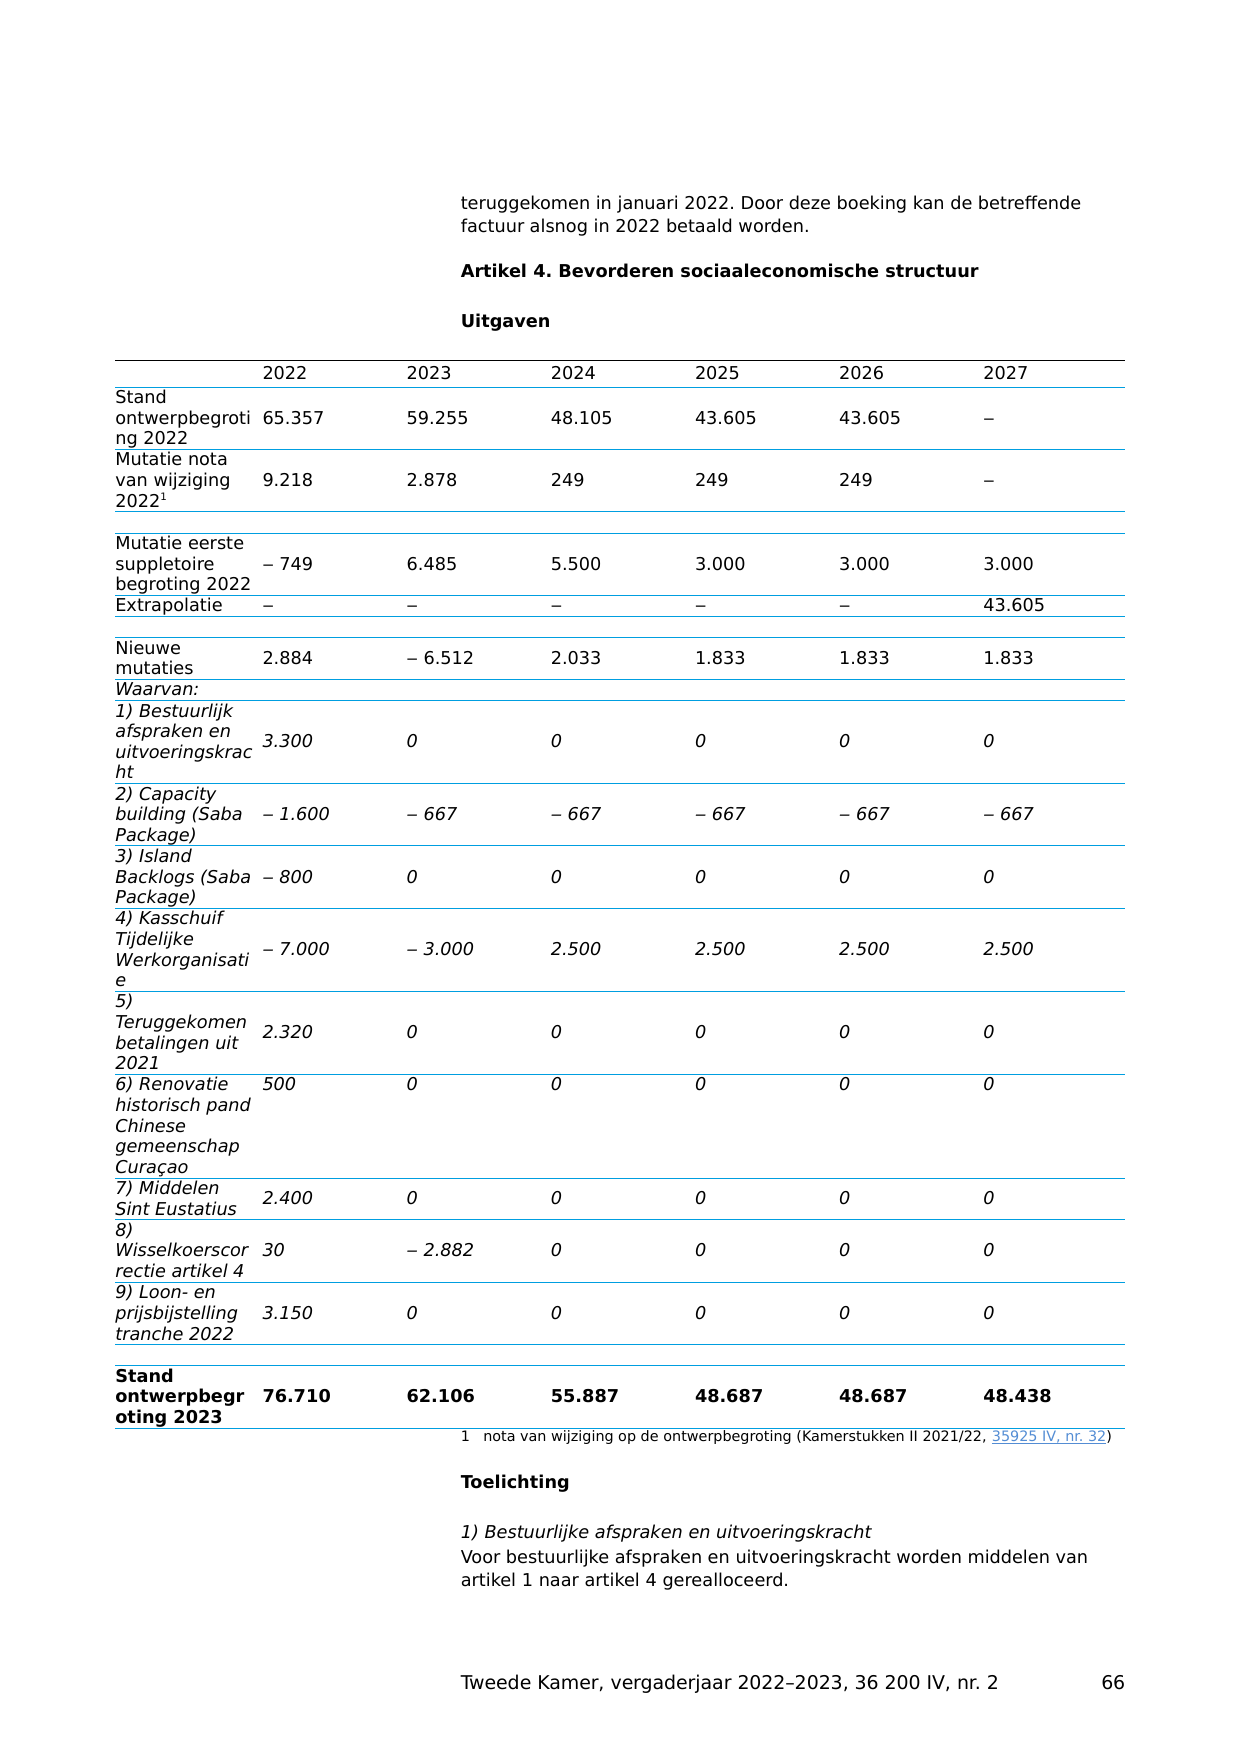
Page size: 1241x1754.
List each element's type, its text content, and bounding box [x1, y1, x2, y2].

table_cell 1.833 [692, 638, 836, 679]
table_cell 48.438 [980, 1366, 1125, 1428]
table_cell 249 [692, 450, 836, 511]
table_cell 2.884 [259, 638, 403, 679]
table_cell ‒ 667 [836, 784, 980, 845]
table_cell 0 [836, 701, 980, 783]
table_cell 3.000 [692, 534, 836, 595]
text 1) Bestuurlijke afspraken en uitvoeringskracht [461, 1520, 1125, 1543]
table_cell 0 [692, 1283, 836, 1344]
table_cell Extrapolatie [115, 596, 259, 616]
table_header Tabel 24 Uitgaven beleidsartikel 4. Bevorderen sociaaleconomische structuur (bedragen x € 1.000) [115, 335, 1125, 359]
table_cell [115, 1345, 259, 1365]
table_cell 43.605 [836, 388, 980, 449]
table_cell 59.255 [404, 388, 548, 449]
table_cell ‒ [836, 596, 980, 616]
table_cell [259, 680, 403, 700]
table_cell 0 [980, 1179, 1125, 1219]
table_cell [548, 512, 692, 532]
table_cell 0 [836, 1283, 980, 1344]
table_cell ‒ 749 [259, 534, 403, 595]
table_cell 43.605 [980, 596, 1125, 616]
table_cell 0 [548, 1220, 692, 1282]
table_cell 3.000 [980, 534, 1125, 595]
table_cell [115, 617, 259, 637]
table_cell 5.500 [548, 534, 692, 595]
table_cell ‒ 6.512 [404, 638, 548, 679]
table_cell [115, 361, 259, 386]
table_cell 0 [836, 992, 980, 1074]
table_cell 0 [548, 846, 692, 908]
text Artikel 4. Bevorderen sociaaleconomische structuur [461, 259, 1125, 282]
table_cell 48.687 [692, 1366, 836, 1428]
table_cell 0 [692, 992, 836, 1074]
table_cell [404, 512, 548, 532]
table_cell ‒ [404, 596, 548, 616]
table_cell 3.000 [836, 534, 980, 595]
table_cell 0 [836, 1220, 980, 1282]
table_cell ‒ 800 [259, 846, 403, 908]
table_cell 0 [548, 701, 692, 783]
table_cell 2022 [259, 361, 403, 386]
table_cell 0 [692, 1075, 836, 1177]
table_cell 500 [259, 1075, 403, 1177]
table_cell 0 [404, 1075, 548, 1177]
table_cell [836, 680, 980, 700]
text Toelichting [461, 1470, 1125, 1493]
table_cell ‒ 2.882 [404, 1220, 548, 1282]
table_cell 7) Middelen Sint Eustatius [115, 1179, 259, 1219]
table_cell Mutatie eerste suppletoire begroting 2022 [115, 534, 259, 595]
table_cell 2026 [836, 361, 980, 386]
table_cell ‒ [692, 596, 836, 616]
table_cell 3.150 [259, 1283, 403, 1344]
text teruggekomen in januari 2022. Door deze boeking kan de betreffende factuur alsnog in 2022 betaald worden. [461, 191, 1125, 237]
table_cell 249 [836, 450, 980, 511]
table_cell 55.887 [548, 1366, 692, 1428]
table_cell [259, 617, 403, 637]
table_cell [836, 512, 980, 532]
table_cell 0 [980, 846, 1125, 908]
table_cell ‒ [259, 596, 403, 616]
text Uitgaven [461, 309, 1125, 332]
table_cell 8) Wisselkoerscorrectie artikel 4 [115, 1220, 259, 1282]
table_cell 6.485 [404, 534, 548, 595]
table_cell 1) Bestuurlijk afspraken en uitvoeringskracht [115, 701, 259, 783]
table_cell 0 [692, 846, 836, 908]
table_cell 48.687 [836, 1366, 980, 1428]
table_cell ‒ 667 [980, 784, 1125, 845]
table_cell Stand ontwerpbegroting 2023 [115, 1366, 259, 1428]
table_cell 0 [548, 992, 692, 1074]
table_cell 0 [692, 701, 836, 783]
table_cell 2) Capacity building (Saba Package) [115, 784, 259, 845]
table_cell [404, 680, 548, 700]
table_cell Mutatie nota van wijziging 20221 [115, 450, 259, 511]
table_cell 4) Kasschuif Tijdelijke Werkorganisatie [115, 909, 259, 991]
table_cell 62.106 [404, 1366, 548, 1428]
table_cell ‒ 7.000 [259, 909, 403, 991]
table_cell 2.400 [259, 1179, 403, 1219]
table_cell Waarvan: [115, 680, 259, 700]
table_cell 2.500 [548, 909, 692, 991]
table_cell 2025 [692, 361, 836, 386]
table_cell [980, 1345, 1125, 1365]
table_cell 2.033 [548, 638, 692, 679]
table_cell [548, 1345, 692, 1365]
table_cell [980, 512, 1125, 532]
table_cell 0 [980, 1075, 1125, 1177]
table_cell 0 [980, 1220, 1125, 1282]
table_cell [404, 617, 548, 637]
table_cell [836, 617, 980, 637]
table_cell 0 [980, 701, 1125, 783]
table_cell 2027 [980, 361, 1125, 386]
table_cell [692, 617, 836, 637]
table_cell 2.500 [980, 909, 1125, 991]
table_cell [548, 680, 692, 700]
table_cell [259, 512, 403, 532]
table_cell [692, 680, 836, 700]
table_cell 3.300 [259, 701, 403, 783]
table_cell 0 [404, 992, 548, 1074]
table_cell 76.710 [259, 1366, 403, 1428]
table_cell 1.833 [836, 638, 980, 679]
table_cell [115, 512, 259, 532]
table_cell 5) Teruggekomen betalingen uit 2021 [115, 992, 259, 1074]
text Voor bestuurlijke afspraken en uitvoeringskracht worden middelen van artikel 1 naar artikel 4 gerealloceerd. [461, 1545, 1125, 1591]
table_cell 0 [836, 1075, 980, 1177]
table_cell 3) Island Backlogs (Saba Package) [115, 846, 259, 908]
table_cell 0 [548, 1075, 692, 1177]
table_cell 0 [836, 1179, 980, 1219]
table_cell [980, 680, 1125, 700]
table_cell ‒ [980, 450, 1125, 511]
table_cell 1.833 [980, 638, 1125, 679]
table_cell 2.320 [259, 992, 403, 1074]
table_cell 6) Renovatie historisch pand Chinese gemeenschap Curaçao [115, 1075, 259, 1177]
table_cell ‒ [548, 596, 692, 616]
table_cell 2.500 [692, 909, 836, 991]
table_cell 249 [548, 450, 692, 511]
table_cell [259, 1345, 403, 1365]
table_cell [404, 1345, 548, 1365]
table_cell 2.878 [404, 450, 548, 511]
table_cell 65.357 [259, 388, 403, 449]
table_cell [980, 617, 1125, 637]
table_cell 0 [836, 846, 980, 908]
table_cell ‒ [980, 388, 1125, 449]
table_cell Nieuwe mutaties [115, 638, 259, 679]
table_cell [692, 1345, 836, 1365]
table_cell [836, 1345, 980, 1365]
table_cell 0 [404, 846, 548, 908]
table_cell 0 [404, 1179, 548, 1219]
table_cell ‒ 667 [548, 784, 692, 845]
table_cell 0 [404, 701, 548, 783]
table_cell 0 [980, 1283, 1125, 1344]
table_cell 0 [692, 1179, 836, 1219]
table_cell 30 [259, 1220, 403, 1282]
table_cell ‒ 667 [404, 784, 548, 845]
table_cell ‒ 667 [692, 784, 836, 845]
table_cell 9) Loon- en prijsbijstelling tranche 2022 [115, 1283, 259, 1344]
table_cell 2024 [548, 361, 692, 386]
table_cell 0 [404, 1283, 548, 1344]
table_cell 0 [548, 1283, 692, 1344]
table_cell 2.500 [836, 909, 980, 991]
list nota van wijziging op de ontwerpbegroting (Kamerstukken II 2021/22, 35925 IV, nr. 32) [461, 1429, 1125, 1445]
table_cell 9.218 [259, 450, 403, 511]
table_cell 48.105 [548, 388, 692, 449]
table_cell 0 [980, 992, 1125, 1074]
table_cell Stand ontwerpbegroting 2022 [115, 388, 259, 449]
table_cell 2023 [404, 361, 548, 386]
table_cell 0 [548, 1179, 692, 1219]
table_cell [548, 617, 692, 637]
table_cell 43.605 [692, 388, 836, 449]
table_cell ‒ 1.600 [259, 784, 403, 845]
table_cell [692, 512, 836, 532]
table_cell 0 [692, 1220, 836, 1282]
table_cell ‒ 3.000 [404, 909, 548, 991]
